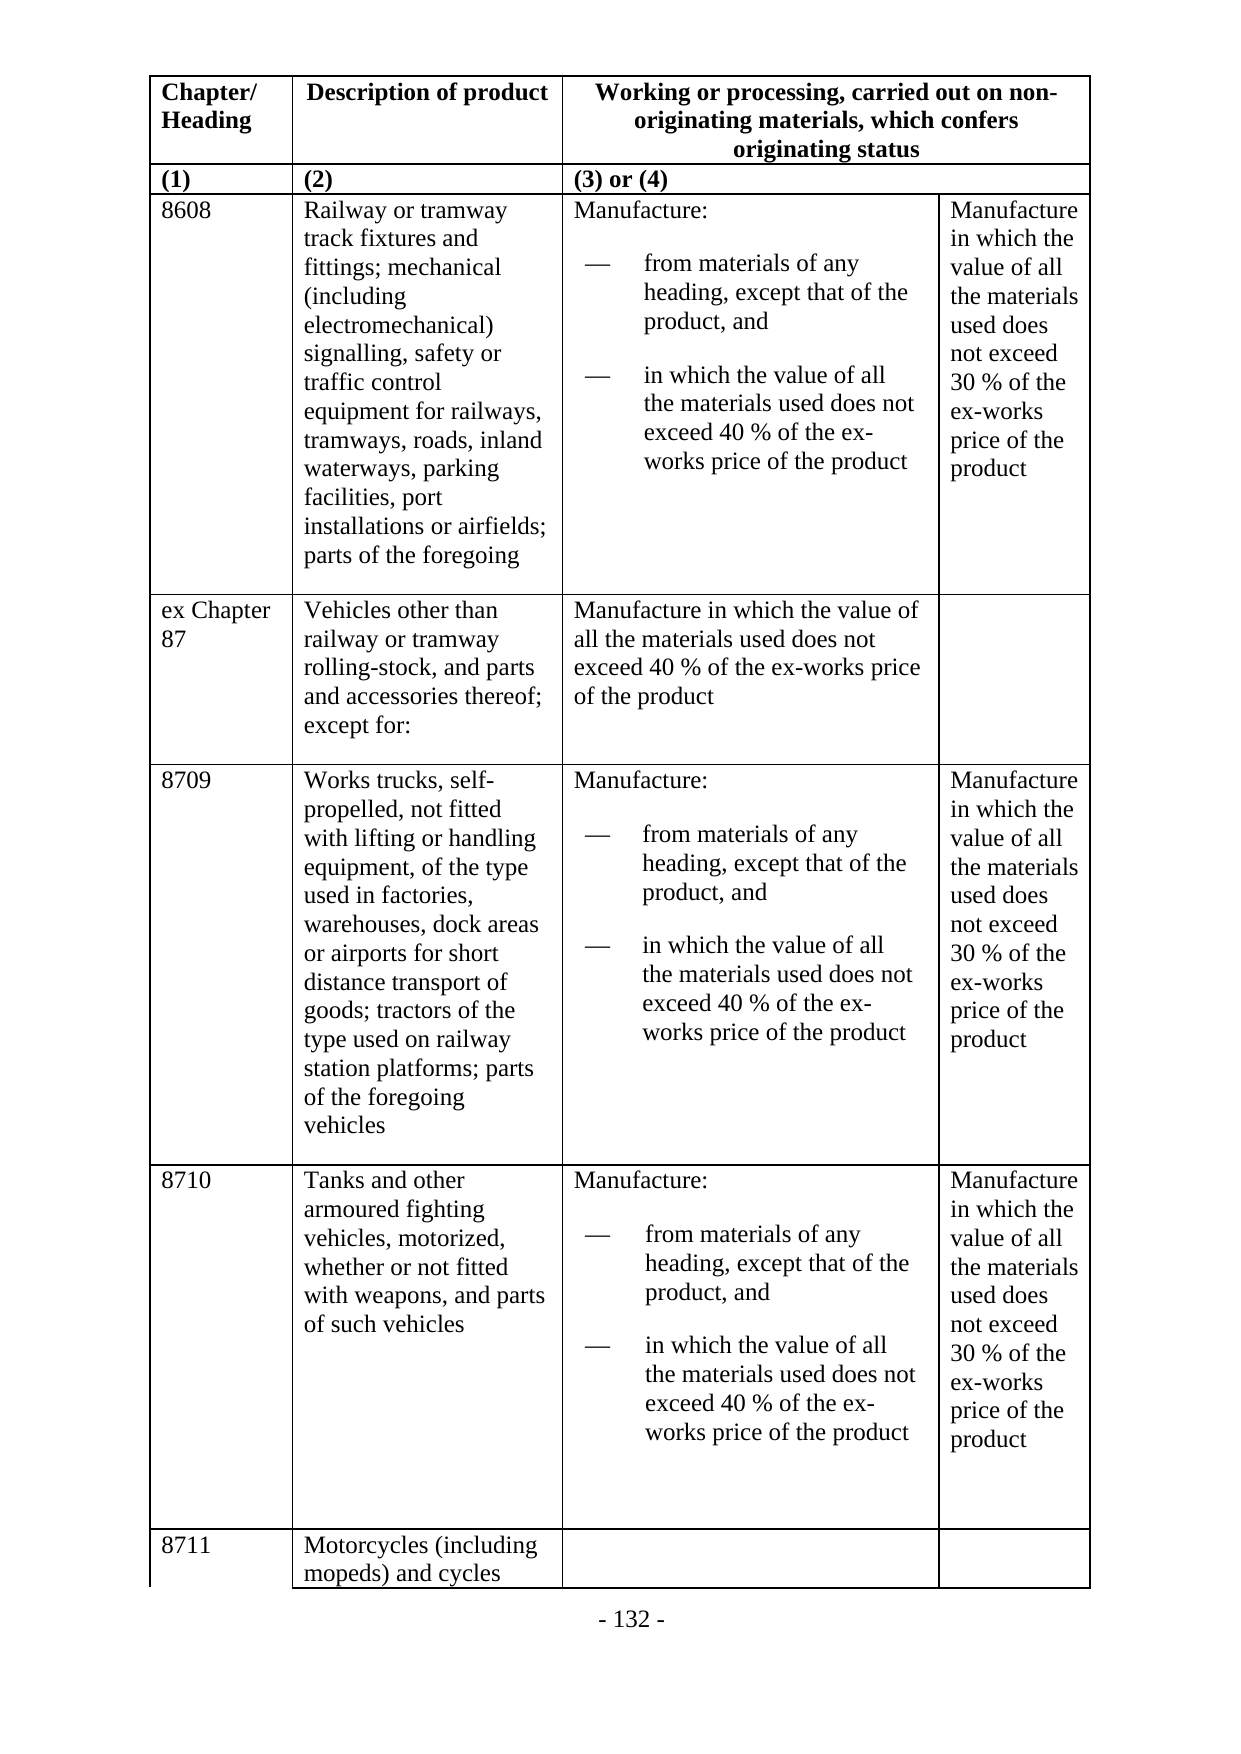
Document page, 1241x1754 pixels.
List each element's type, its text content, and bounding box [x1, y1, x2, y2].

table_cell 8710 [151, 1166, 292, 1528]
table_cell [563, 1530, 938, 1587]
table_header — [574, 819, 631, 930]
table_cell — [574, 1331, 634, 1471]
table_header Description of product [293, 77, 562, 163]
table_cell 8711 [151, 1530, 292, 1587]
table_cell Manufacture in which the value of all the materials used does not exceed 40 % of the ex-works price of the product [563, 595, 938, 764]
table_cell in which the value of all the materials used does not exceed 40 % of the ex-works price of the product [632, 360, 928, 500]
table_cell (3) or (4) [563, 165, 1089, 193]
table_header Working or processing, carried out on non-originating materials, which confers originating status [563, 77, 1089, 163]
table_cell Manufacture: [563, 765, 938, 1164]
table_cell (1) [151, 165, 292, 193]
table_header from materials of any heading, except that of the product, and [634, 1219, 928, 1331]
table_cell 8709 [151, 765, 292, 1164]
table_header from materials of any heading, except that of the product, and [632, 249, 928, 360]
table_cell Manufacture in which the value of all the materials used does not exceed 30 % of the ex-works price of the product [940, 1166, 1089, 1528]
table_header Chapter/ Heading [151, 77, 292, 163]
table_cell Tanks and other armoured fighting vehicles, motorized, whether or not fitted with weapons, and parts of such vehicles [293, 1166, 562, 1528]
table_cell Manufacture: [563, 1166, 938, 1528]
table_cell in which the value of all the materials used does not exceed 40 % of the ex-works price of the product [631, 930, 928, 1070]
table_header — [574, 1219, 634, 1331]
table_cell in which the value of all the materials used does not exceed 40 % of the ex-works price of the product [634, 1331, 928, 1471]
table_cell Motorcycles (including mopeds) and cycles [293, 1530, 562, 1587]
table_cell [940, 1530, 1089, 1587]
table_header — [574, 249, 632, 360]
table_cell Manufacture in which the value of all the materials used does not exceed 30 % of the ex-works price of the product [940, 765, 1089, 1164]
table_cell — [574, 360, 632, 500]
table_cell Vehicles other than railway or tramway rolling-stock, and parts and accessories thereof; except for: [293, 595, 562, 764]
table_cell Works trucks, self-propelled, not fitted with lifting or handling equipment, of the type used in factories, warehouses, dock areas or airports for short distance transport of goods; tractors of the type used on railway station platforms; parts of the foregoing vehicles [293, 765, 562, 1164]
table_cell [940, 595, 1089, 764]
table_cell 8608 [151, 195, 292, 593]
table_cell — [574, 930, 631, 1070]
table_cell Manufacture: [563, 195, 938, 593]
table_header from materials of any heading, except that of the product, and [631, 819, 928, 930]
table_cell Railway or tramway track fixtures and fittings; mechanical (including electromechanical) signalling, safety or traffic control equipment for railways, tramways, roads, inland waterways, parking facilities, port installations or airfields; parts of the foregoing [293, 195, 562, 593]
table_cell (2) [293, 165, 562, 193]
table_cell ex Chapter 87 [151, 595, 292, 764]
table_cell Manufacture in which the value of all the materials used does not exceed 30 % of the ex-works price of the product [940, 195, 1089, 593]
